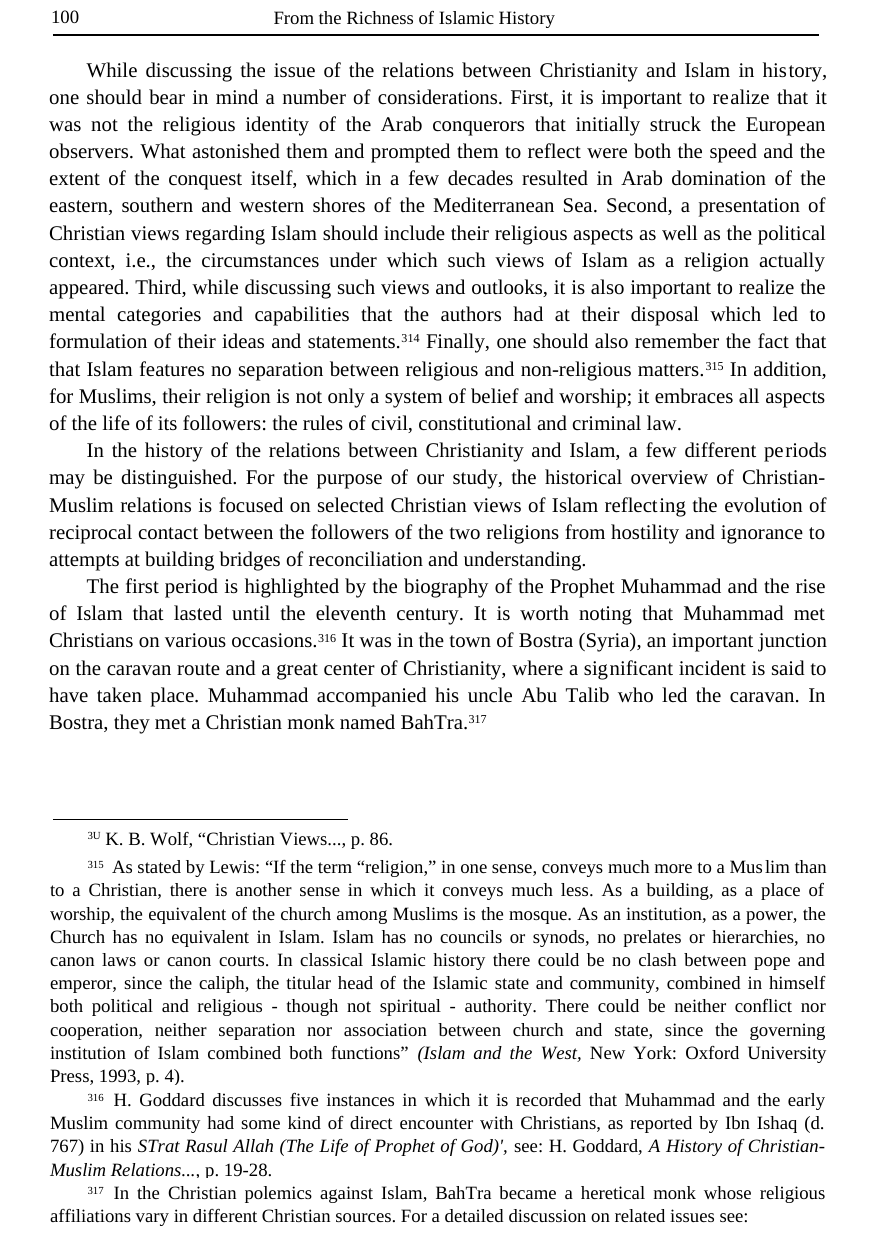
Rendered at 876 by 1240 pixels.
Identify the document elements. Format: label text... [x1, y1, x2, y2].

text 100 [51, 6, 84, 28]
text 315 As stated by Lewis: “If the term “religion,” in one sense, conveys much more to a Mus­lim than to a Christian, there is another sense in which it conveys much less. As a building, as a place of worship, the equivalent of the church among Muslims is the mosque. As an institution, as a power, the Church has no equivalent in Islam. Islam has no councils or synods, no prelates or hierarchies, no canon laws or canon courts. In classical Islamic history there could be no clash between pope and emperor, since the caliph, the titular head of the Islamic state and community, combined in himself both political and religious - though not spiritual - authority. There could be neither conflict nor cooperation, neither separation nor association between church and state, since the governing institution of Islam combined both functions” (Islam and the West, New York: Oxford University Press, 1993, p. 4). [50, 856, 827, 1084]
text The first period is highlighted by the biography of the Prophet Muhammad and the rise of Islam that lasted until the eleventh century. It is worth noting that Muhammad met Christians on various occasions.316 It was in the town of Bostra (Syria), an im­portant junction on the caravan route and a great center of Christianity, where a sig­nificant incident is said to have taken place. Muhammad accompanied his uncle Abu Talib who led the caravan. In Bostra, they met a Christian monk named BahTra.317 [49, 574, 827, 734]
text 316 H. Goddard discusses five instances in which it is recorded that Muhammad and the early Muslim community had some kind of direct encounter with Christians, as reported by Ibn Ishaq (d. 767) in his STrat Rasul Allah (The Life of Prophet of God)', see: H. Goddard, A History of Christian-Muslim Relations..., p. 19-28. [50, 1089, 827, 1177]
text In the history of the relations between Christianity and Islam, a few different pe­riods may be distinguished. For the purpose of our study, the historical overview of Christian-Muslim relations is focused on selected Christian views of Islam reflect­ing the evolution of reciprocal contact between the followers of the two religions from hostility and ignorance to attempts at building bridges of reconciliation and understanding. [49, 438, 827, 571]
text 3U K. B. Wolf, “Christian Views..., p. 86. [50, 827, 827, 849]
text While discussing the issue of the relations between Christianity and Islam in his­tory, one should bear in mind a number of considerations. First, it is important to re­alize that it was not the religious identity of the Arab conquerors that initially struck the European observers. What astonished them and prompted them to reflect were both the speed and the extent of the conquest itself, which in a few decades resulted in Arab domination of the eastern, southern and western shores of the Mediterranean Sea. Second, a presentation of Christian views regarding Islam should include their religious aspects as well as the political context, i.e., the circumstances under which such views of Islam as a religion actually appeared. Third, while discussing such views and outlooks, it is also important to realize the mental categories and capabili­ties that the authors had at their disposal which led to formulation of their ideas and statements.314 Finally, one should also remember the fact that that Islam features no separation between religious and non-religious matters.315 In addition, for Muslims, their religion is not only a system of belief and worship; it embraces all aspects of the life of its followers: the rules of civil, constitutional and criminal law. [49, 57, 827, 435]
text 317 In the Christian polemics against Islam, BahTra became a heretical monk whose religious affiliations vary in different Christian sources. For a detailed discussion on related issues see: [50, 1182, 827, 1227]
text From the Richness of Islamic History [273, 7, 596, 28]
